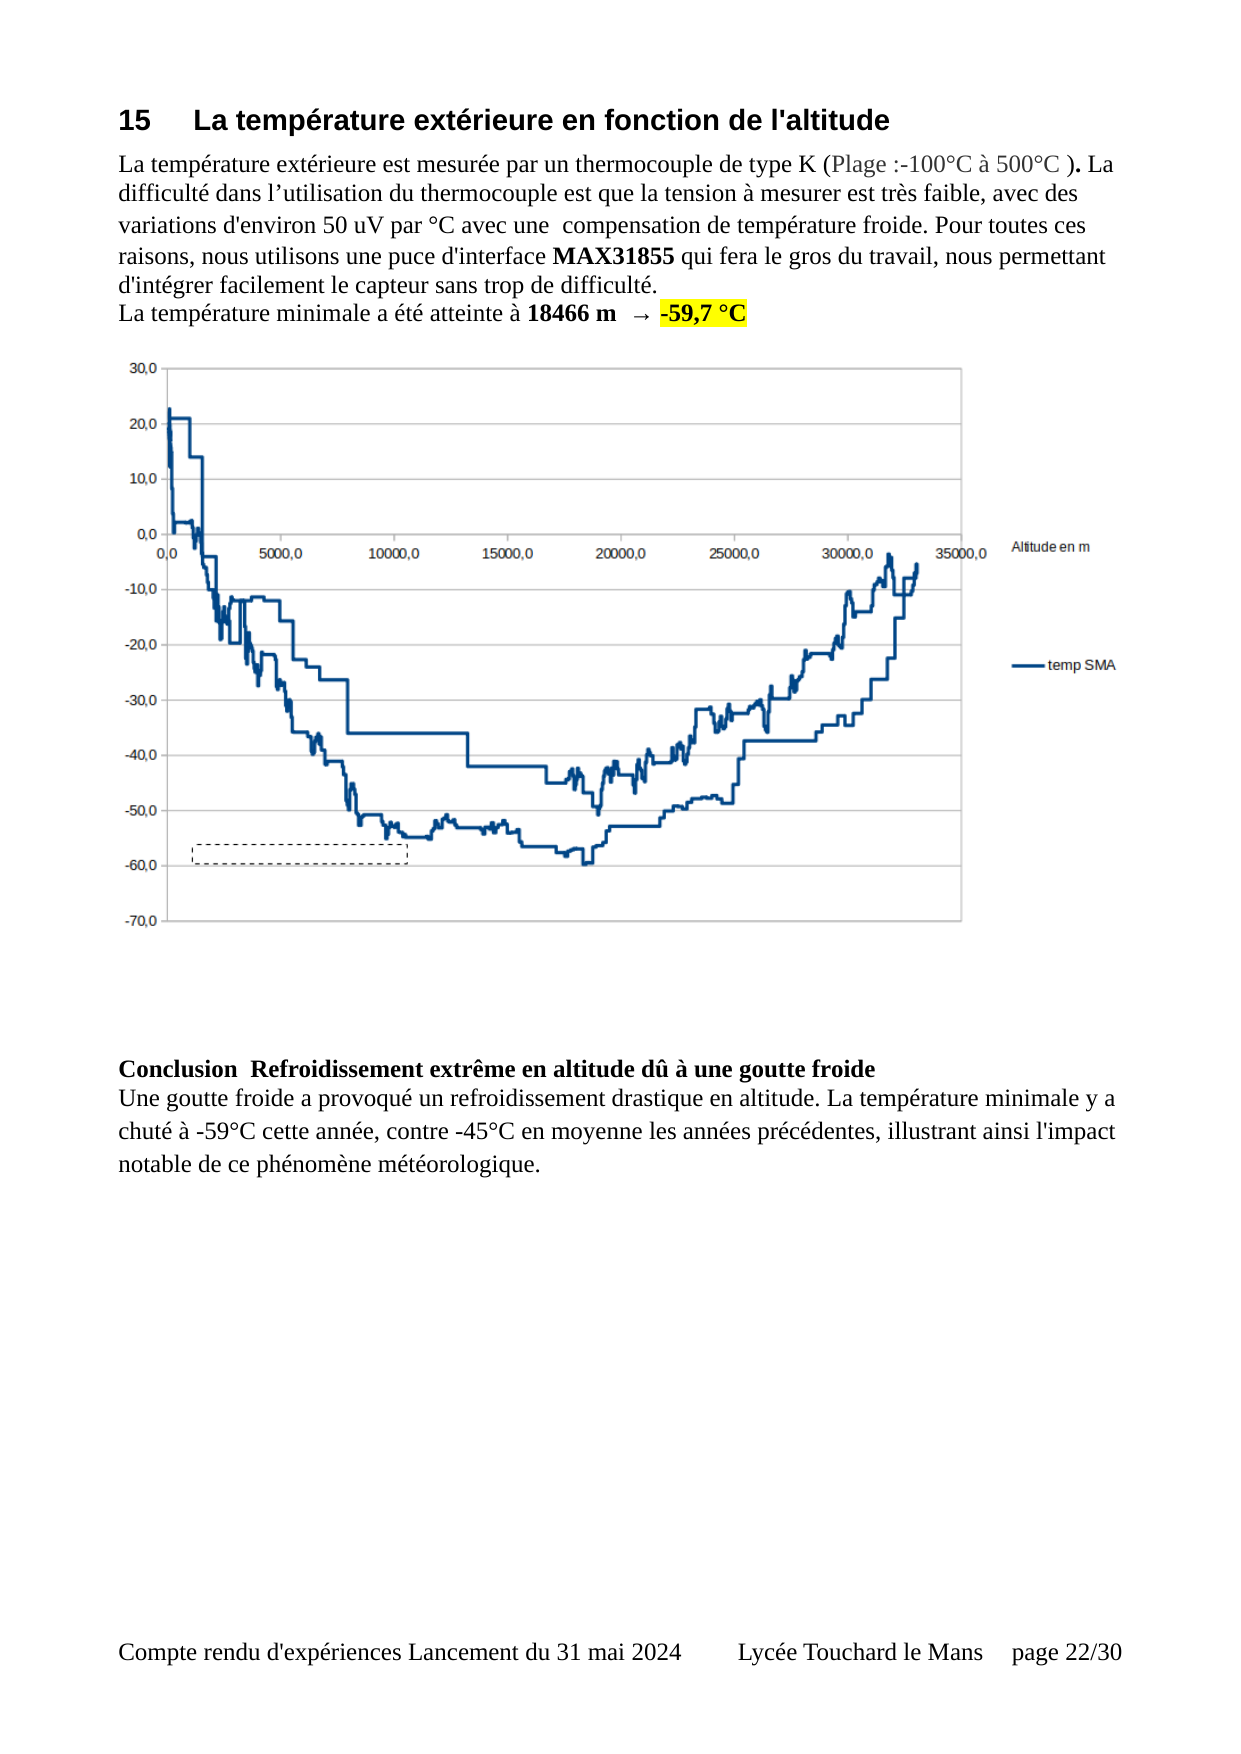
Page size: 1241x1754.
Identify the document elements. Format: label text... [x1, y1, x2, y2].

text La température extérieure est mesurée par un thermocouple de type K (Plage :-100°C à 500°C ). La difficulté dans l’utilisation du thermocouple est que la tension à mesurer est très faible, avec des variations d'environ 50 uV par °C avec une compensation de température froide. Pour toutes ces raisons, nous utilisons une puce d'interface MAX31855 qui fera le gros du travail, nous permettant d'intégrer facilement le capteur sans trop de difficulté. [118, 149, 1122, 298]
picture [118, 356, 1123, 968]
text Une goutte froide a provoqué un refroidissement drastique en altitude. La température minimale y a chuté à -59°C cette année, contre -45°C en moyenne les années précédentes, illustrant ainsi l'impact notable de ce phénomène météorologique. [118, 1083, 1122, 1178]
text Conclusion Refroidissement extrême en altitude dû à une goutte froide [118, 1054, 1122, 1083]
text La température minimale a été atteinte à 18466 m → -59,7 °C [118, 298, 1122, 327]
subtitle La température extérieure en fonction de l'altitude [118, 103, 1122, 137]
